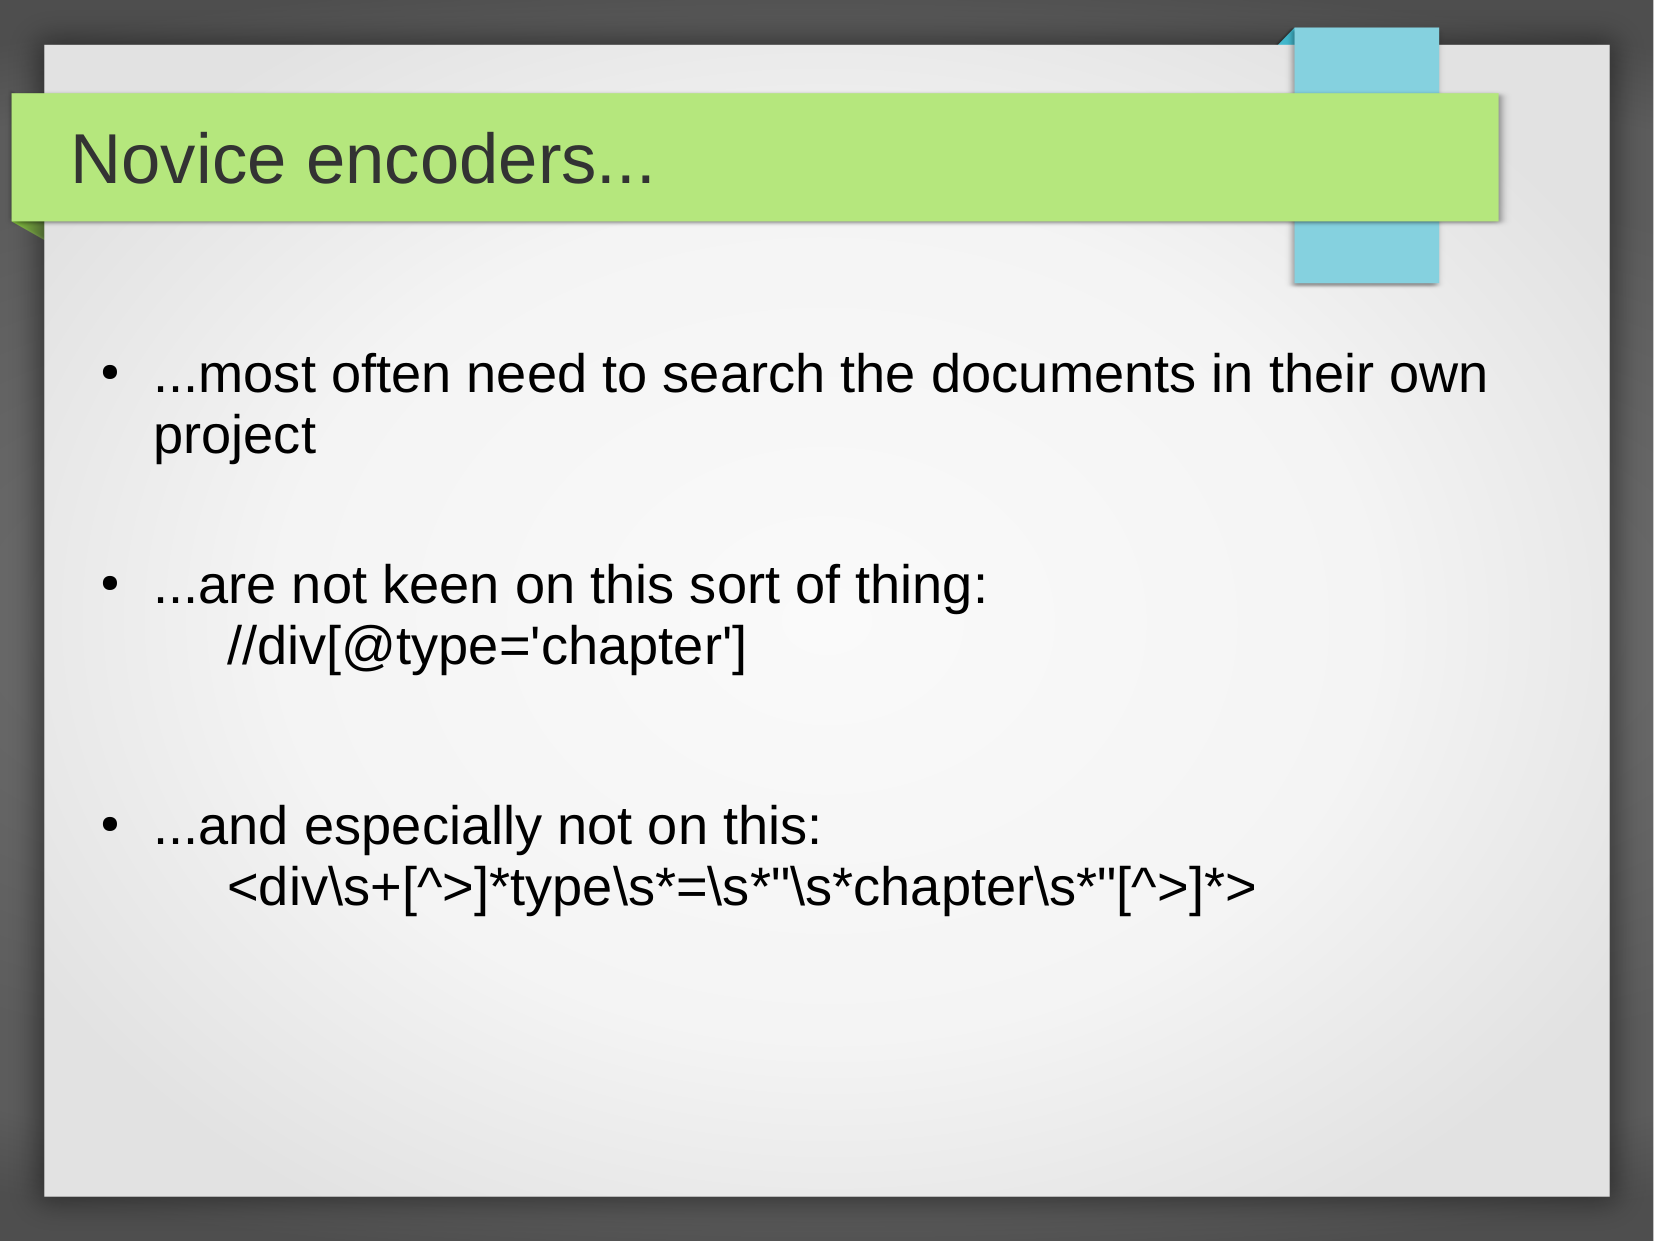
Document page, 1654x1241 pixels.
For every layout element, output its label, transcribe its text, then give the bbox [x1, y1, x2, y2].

list ...most often need to search the documents in their own project ...are not keen on this sort of thing: //div[@type='chapter'] ...and especially not on this: <div\s+[^>]*type\s*=\s*"\s*chapter\s*"[^>]*> [82, 343, 1538, 1063]
picture [0, 0, 1654, 1241]
title Novice encoders... [70, 106, 1229, 213]
